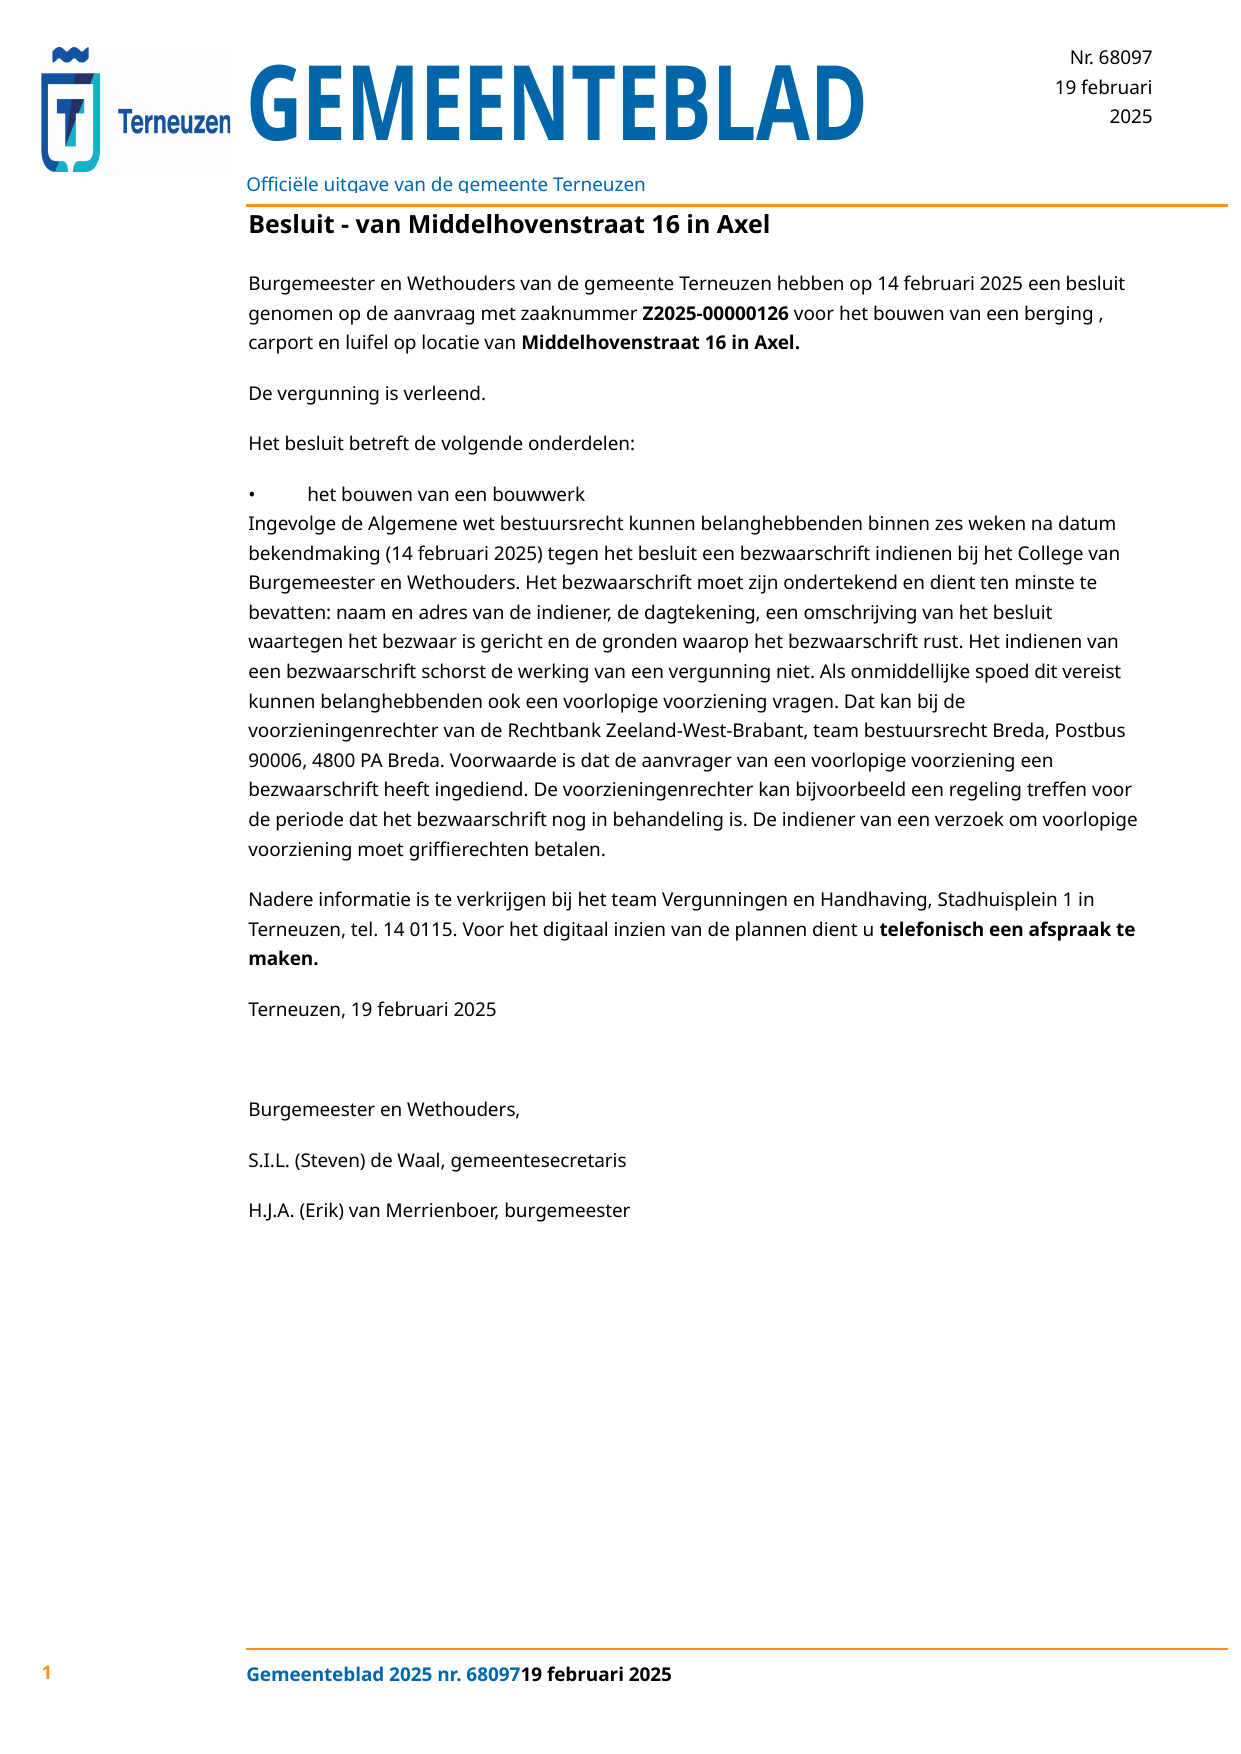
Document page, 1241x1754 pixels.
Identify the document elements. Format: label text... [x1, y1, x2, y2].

text Burgemeester en Wethouders van de gemeente Terneuzen hebben op 14 februari 2025 een besluit genomen op de aanvraag met zaaknummer Z2025-00000126 voor het bouwen van een berging , carport en luifel op locatie van Middelhovenstraat 16 in Axel. [248, 270, 1152, 355]
text Ingevolge de Algemene wet bestuursrecht kunnen belanghebbenden binnen zes weken na datum bekendmaking (14 februari 2025) tegen het besluit een bezwaarschrift indienen bij het College van Burgemeester en Wethouders. Het bezwaarschrift moet zijn ondertekend en dient ten minste te bevatten: naam en adres van de indiener, de dagtekening, een omschrijving van het besluit waartegen het bezwaar is gericht en de gronden waarop het bezwaarschrift rust. Het indienen van een bezwaarschrift schorst de werking van een vergunning niet. Als onmiddellijke spoed dit vereist kunnen belanghebbenden ook een voorlopige voorziening vragen. Dat kan bij de voorzieningenrechter van de Rechtbank Zeeland-West-Brabant, team bestuursrecht Breda, Postbus 90006, 4800 PA Breda. Voorwaarde is dat de aanvrager van een voorlopige voorziening een bezwaarschrift heeft ingediend. De voorzieningenrechter kan bijvoorbeeld een regeling treffen voor de periode dat het bezwaarschrift nog in behandeling is. De indiener van een verzoek om voorlopige voorziening moet griffierechten betalen. [248, 510, 1152, 861]
list het bouwen van een bouwwerk [248, 481, 1152, 506]
text Burgemeester en Wethouders, [248, 1097, 1152, 1122]
text Terneuzen, 19 februari 2025 [248, 996, 1152, 1021]
picture [41, 47, 231, 172]
text S.I.L. (Steven) de Waal, gemeentesecretaris [248, 1147, 1152, 1173]
text Besluit - van Middelhovenstraat 16 in Axel [248, 207, 1152, 241]
text Het besluit betreft de volgende onderdelen: [248, 430, 1152, 456]
text Nadere informatie is te verkrijgen bij het team Vergunningen en Handhaving, Stadhuisplein 1 in Terneuzen, tel. 14 0115. Voor het digitaal inzien van de plannen dient u telefonisch een afspraak te maken. [248, 886, 1152, 971]
text De vergunning is verleend. [248, 380, 1152, 406]
text H.J.A. (Erik) van Merrienboer, burgemeester [248, 1197, 1152, 1223]
